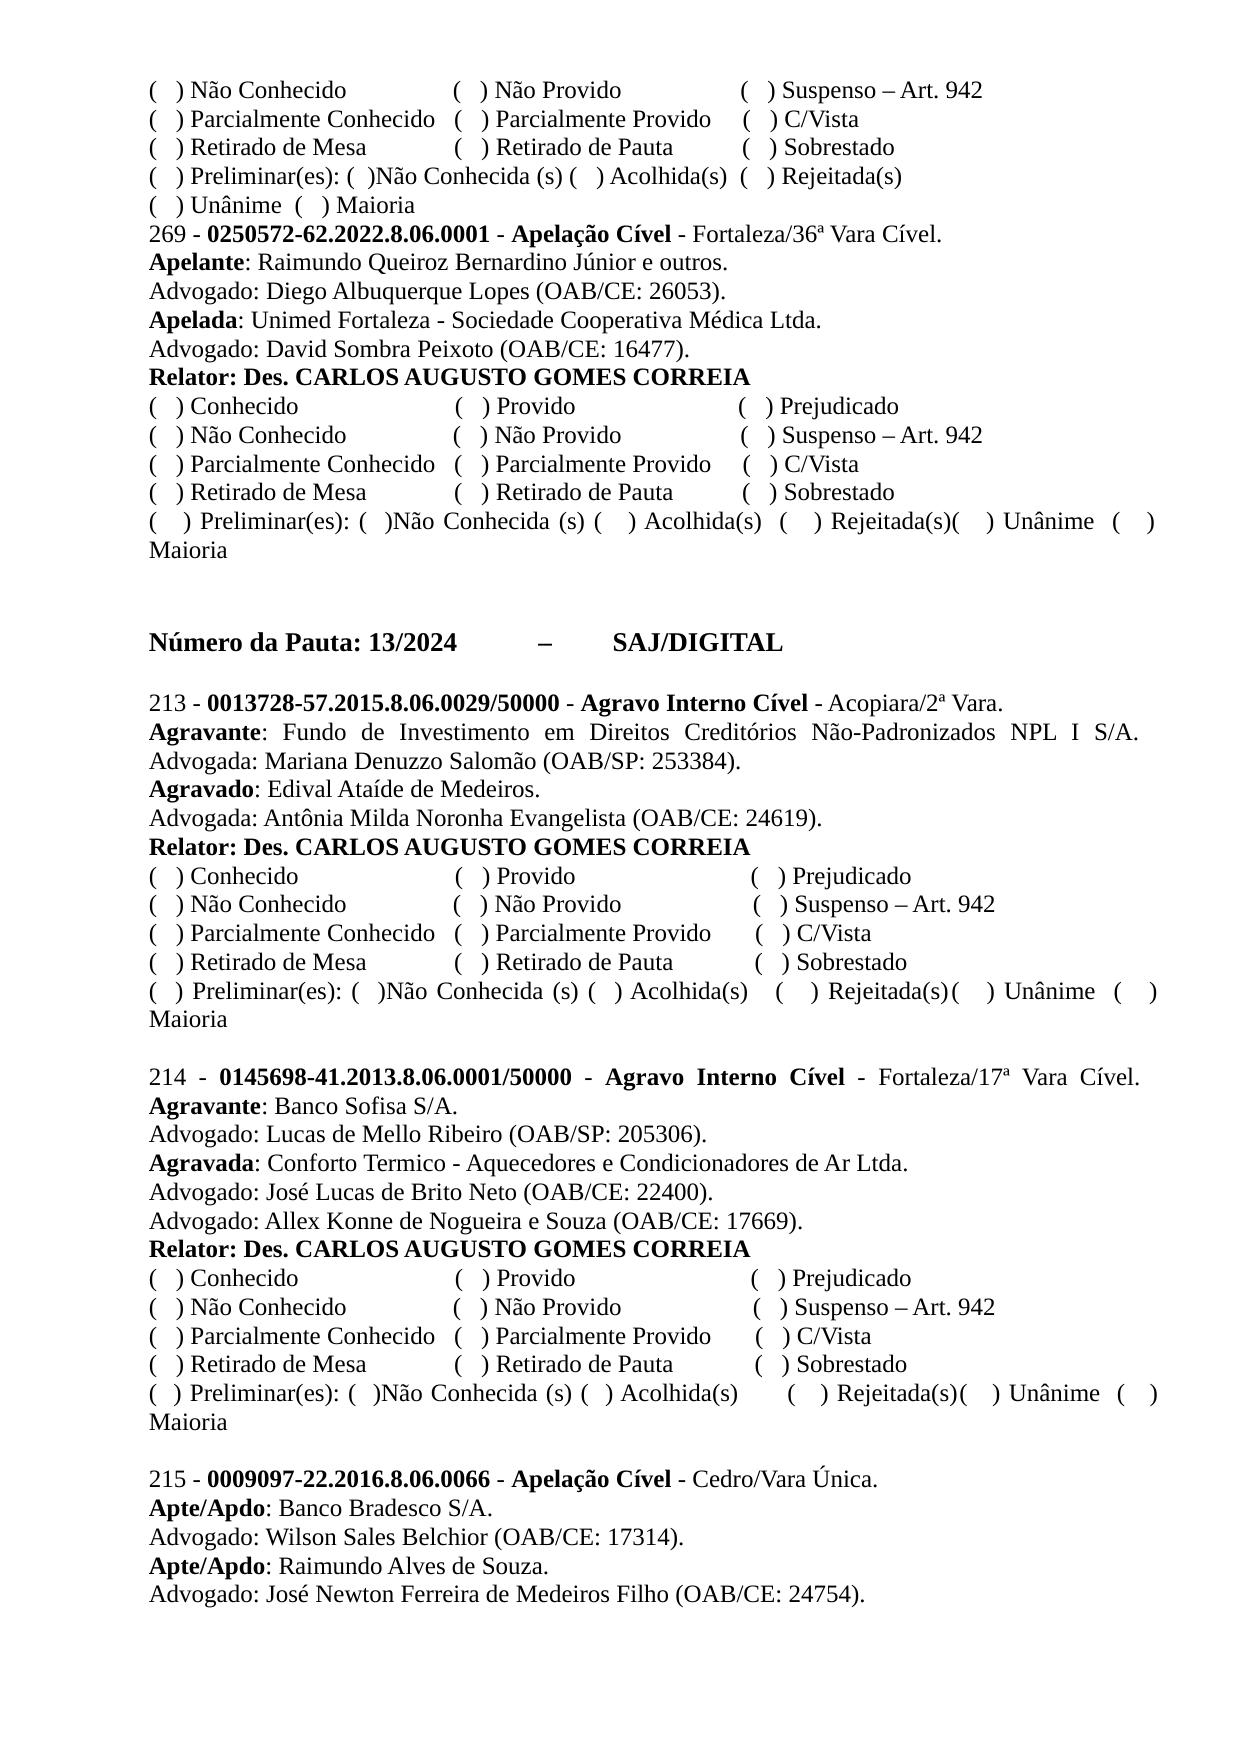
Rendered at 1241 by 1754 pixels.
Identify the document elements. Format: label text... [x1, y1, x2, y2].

text 213 - 0013728-57.2015.8.06.0029/50000 - Agravo Interno Cível - Acopiara/2ª Vara. [148, 688, 1141, 717]
text Advogado: José Newton Ferreira de Medeiros Filho (OAB/CE: 24754). [148, 1579, 1141, 1608]
text Apelante: Raimundo Queiroz Bernardino Júnior e outros. [148, 247, 1141, 276]
text Advogada: Antônia Milda Noronha Evangelista (OAB/CE: 24619). [148, 803, 1141, 832]
text Advogado: Lucas de Mello Ribeiro (OAB/SP: 205306). [148, 1119, 1141, 1148]
text ( ) Parcialmente Conhecido ( ) Parcialmente Provido ( ) C/Vista [148, 104, 1158, 132]
text ( ) Não Conhecido ( ) Não Provido ( ) Suspenso – Art. 942 [148, 420, 1158, 449]
text Agravada: Conforto Termico - Aquecedores e Condicionadores de Ar Ltda. [148, 1148, 1141, 1177]
text ( ) Retirado de Mesa ( ) Retirado de Pauta ( ) Sobrestado [148, 1349, 1158, 1378]
text ( ) Retirado de Mesa ( ) Retirado de Pauta ( ) Sobrestado [148, 132, 1158, 161]
text Agravante: Fundo de Investimento em Direitos Creditórios Não-Padronizados NPL I S/A. Advogada: Mariana Denuzzo Salomão (OAB/SP: 253384). [148, 717, 1141, 774]
text ( ) Parcialmente Conhecido ( ) Parcialmente Provido ( ) C/Vista [148, 918, 1158, 947]
text ( ) Não Conhecido ( ) Não Provido ( ) Suspenso – Art. 942 [148, 889, 1158, 918]
text ( ) Parcialmente Conhecido ( ) Parcialmente Provido ( ) C/Vista [148, 449, 1158, 477]
text ( ) Parcialmente Conhecido ( ) Parcialmente Provido ( ) C/Vista [148, 1321, 1158, 1349]
text ( ) Preliminar(es): ( )Não Conhecida (s) ( ) Acolhida(s) ( ) Rejeitada(s)( ) Unânime ( ) Maioria [148, 976, 1158, 1033]
text Advogado: Allex Konne de Nogueira e Souza (OAB/CE: 17669). [148, 1206, 1141, 1234]
text 214 - 0145698-41.2013.8.06.0001/50000 - Agravo Interno Cível - Fortaleza/17ª Vara Cível. Agravante: Banco Sofisa S/A. [148, 1062, 1141, 1119]
text ( ) Retirado de Mesa ( ) Retirado de Pauta ( ) Sobrestado [148, 477, 1158, 506]
text Apelada: Unimed Fortaleza - Sociedade Cooperativa Médica Ltda. [148, 305, 1141, 334]
text Advogado: José Lucas de Brito Neto (OAB/CE: 22400). [148, 1177, 1141, 1206]
text Advogado: Diego Albuquerque Lopes (OAB/CE: 26053). [148, 276, 1141, 305]
text ( ) Não Conhecido ( ) Não Provido ( ) Suspenso – Art. 942 [148, 75, 1158, 104]
text 269 - 0250572-62.2022.8.06.0001 - Apelação Cível - Fortaleza/36ª Vara Cível. [148, 219, 1141, 247]
text Apte/Apdo: Banco Bradesco S/A. [148, 1493, 1141, 1522]
text Apte/Apdo: Raimundo Alves de Souza. [148, 1551, 1141, 1579]
text ( ) Preliminar(es): ( )Não Conhecida (s) ( ) Acolhida(s) ( ) Rejeitada(s)( ) Unânime ( ) Maioria [148, 506, 1158, 564]
text ( ) Não Conhecido ( ) Não Provido ( ) Suspenso – Art. 942 [148, 1292, 1158, 1321]
text Relator: Des. CARLOS AUGUSTO GOMES CORREIA [148, 1234, 1141, 1263]
text ( ) Preliminar(es): ( )Não Conhecida (s) ( ) Acolhida(s) ( ) Rejeitada(s)( ) Unânime ( ) Maioria [148, 1378, 1158, 1436]
text ( ) Conhecido ( ) Provido ( ) Prejudicado [148, 1263, 1141, 1292]
text Número da Pauta: 13/2024 – SAJ/DIGITAL [148, 626, 1141, 657]
text ( ) Preliminar(es): ( )Não Conhecida (s) ( ) Acolhida(s) ( ) Rejeitada(s) [148, 161, 1158, 190]
text Agravado: Edival Ataíde de Medeiros. [148, 774, 1141, 803]
text Relator: Des. CARLOS AUGUSTO GOMES CORREIA [148, 832, 1141, 861]
text ( ) Conhecido ( ) Provido ( ) Prejudicado [148, 391, 1141, 420]
text Advogado: David Sombra Peixoto (OAB/CE: 16477). [148, 334, 1141, 362]
text Advogado: Wilson Sales Belchior (OAB/CE: 17314). [148, 1522, 1141, 1551]
text ( ) Conhecido ( ) Provido ( ) Prejudicado [148, 861, 1141, 889]
text Relator: Des. CARLOS AUGUSTO GOMES CORREIA [148, 362, 1141, 391]
text ( ) Retirado de Mesa ( ) Retirado de Pauta ( ) Sobrestado [148, 947, 1158, 976]
text ( ) Unânime ( ) Maioria [148, 190, 1158, 219]
text 215 - 0009097-22.2016.8.06.0066 - Apelação Cível - Cedro/Vara Única. [148, 1464, 1141, 1493]
